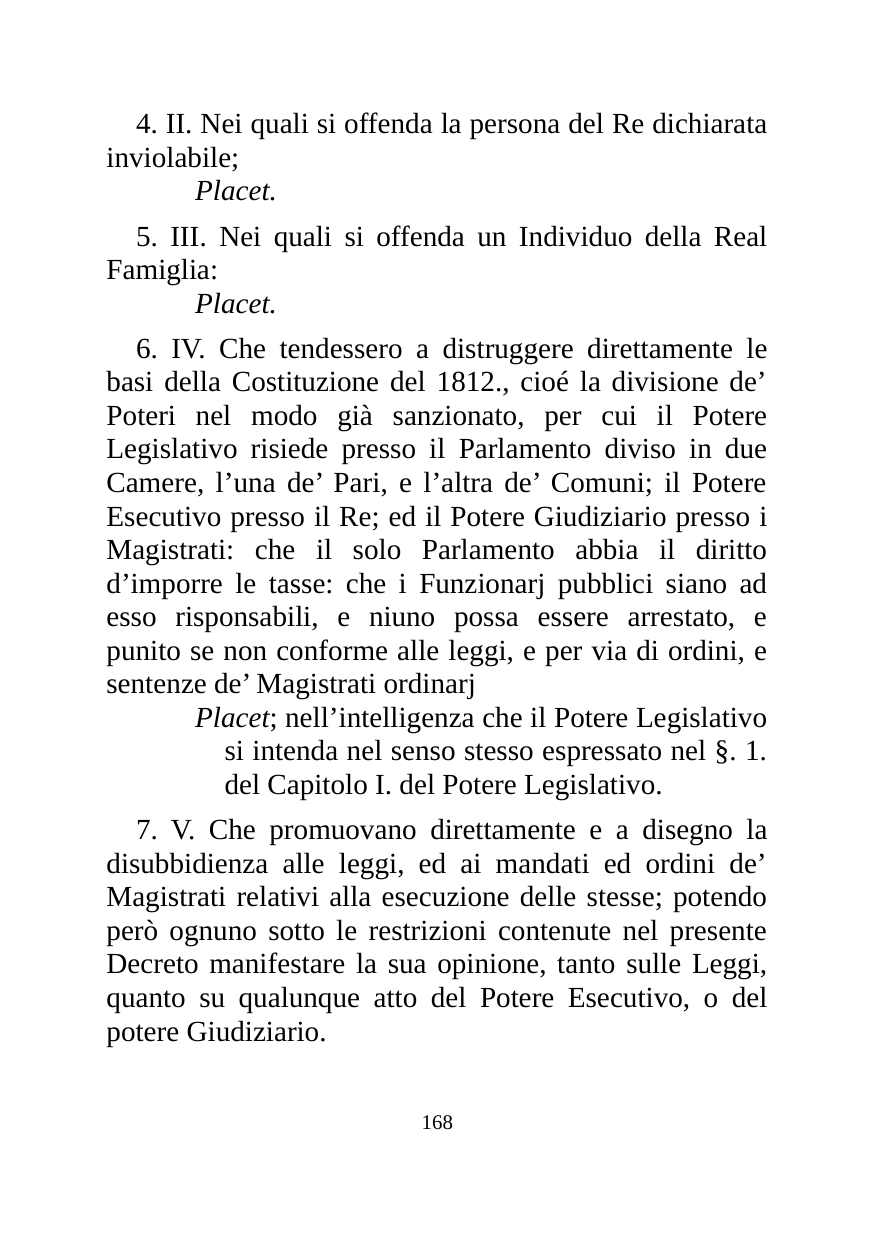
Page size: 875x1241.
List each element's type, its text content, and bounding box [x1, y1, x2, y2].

text Placet; nell’intelligenza che il Potere Legislativo si intenda nel senso stesso espressato nel §. 1. del Capitolo I. del Potere Legislativo. [195, 700, 768, 801]
text 7. V. Che promuovano direttamente e a disegno la disubbidienza alle leggi, ed ai mandati ed ordini de’ Magistrati relativi alla esecuzione delle stesse; potendo però ognuno sotto le restrizioni contenute nel presente Decreto manifestare la sua opinione, tanto sulle Leggi, quanto su qualunque atto del Potere Esecutivo, o del potere Giudiziario. [106, 812, 768, 1047]
text 5. III. Nei quali si offenda un Individuo della Real Famiglia: [106, 219, 768, 286]
text Placet. [195, 173, 768, 207]
text Placet. [195, 286, 768, 319]
text 6. IV. Che tendessero a distruggere direttamente le basi della Costituzione del 1812., cioé la divisione de’ Poteri nel modo già sanzionato, per cui il Potere Legislativo risiede presso il Parlamento diviso in due Camere, l’una de’ Pari, e l’altra de’ Comuni; il Potere Esecutivo presso il Re; ed il Potere Giudiziario presso i Magistrati: che il solo Parlamento abbia il diritto d’imporre le tasse: che i Funzionarj pubblici siano ad esso risponsabili, e niuno possa essere arrestato, e punito se non conforme alle leggi, e per via di ordini, e sentenze de’ Magistrati ordinarj [106, 331, 768, 700]
text 4. II. Nei quali si offenda la persona del Re dichiarata inviolabile; [106, 106, 768, 173]
